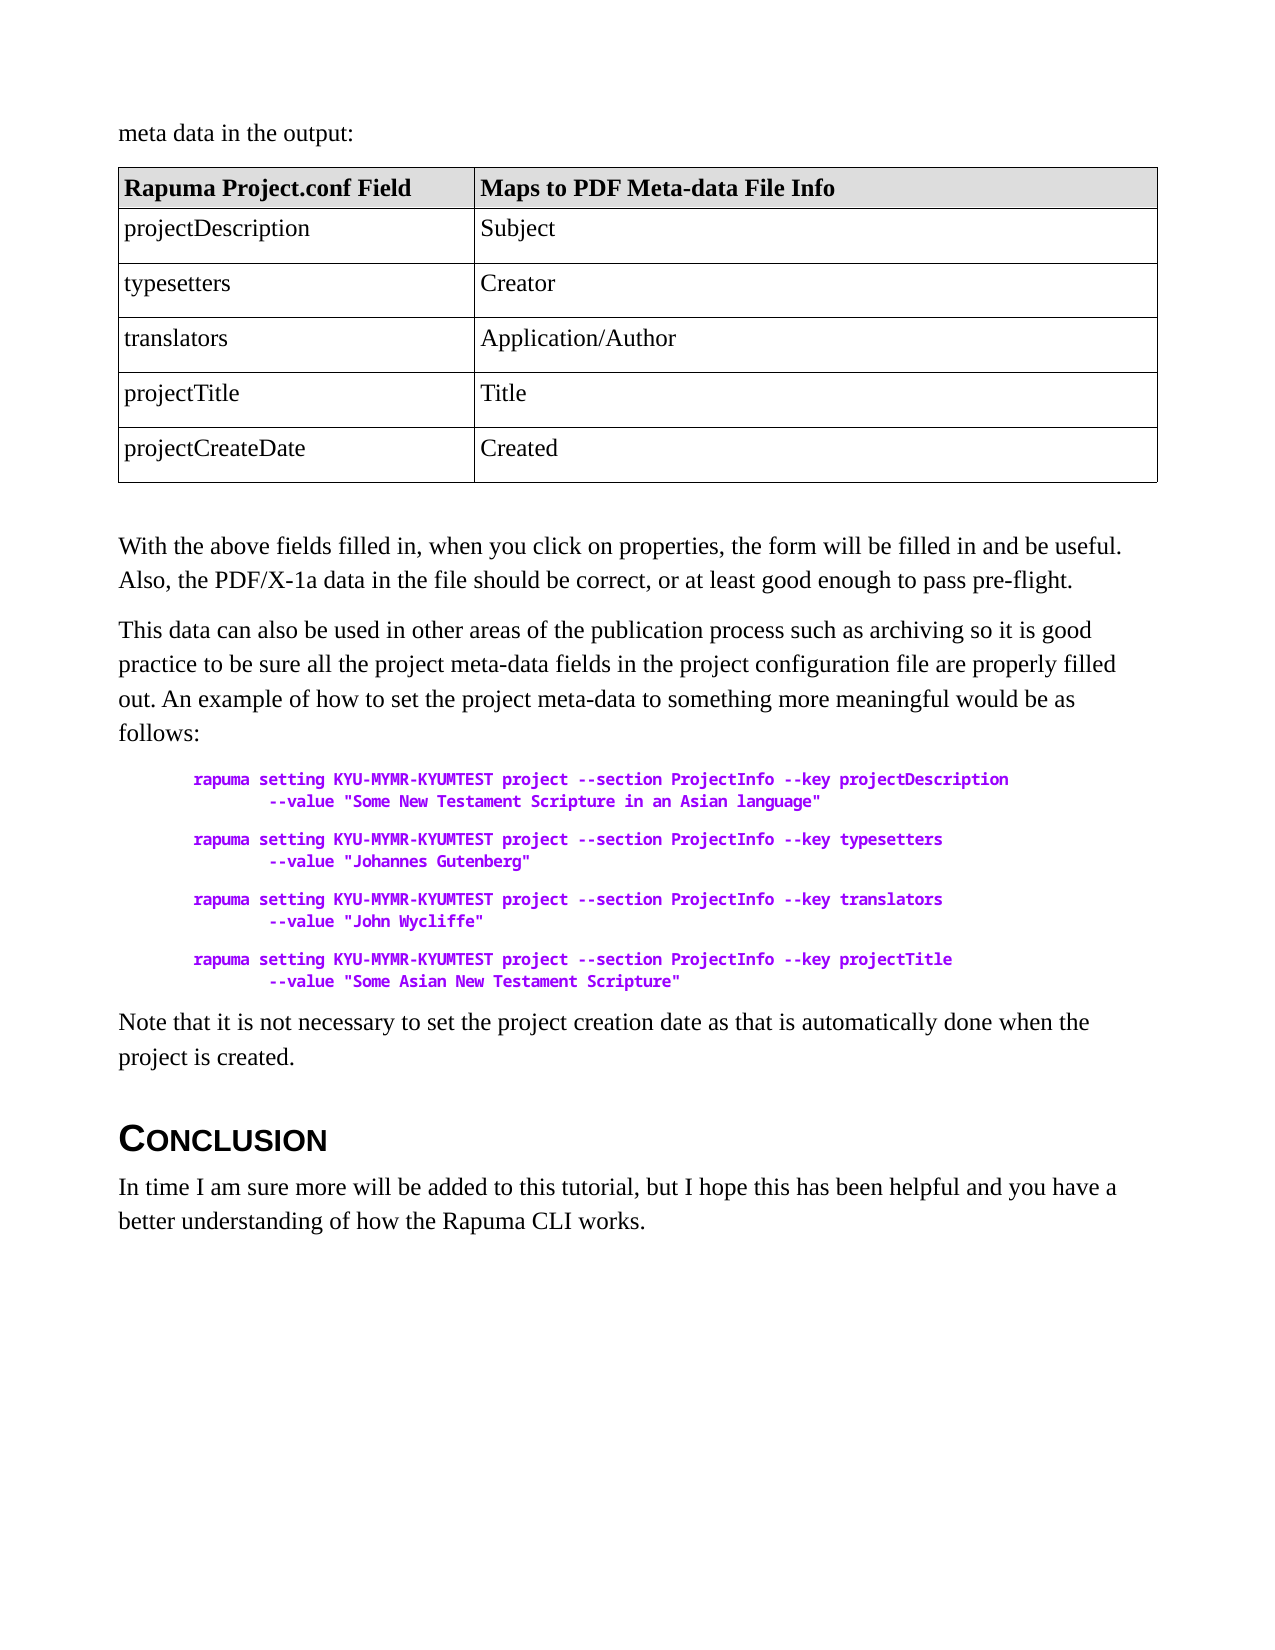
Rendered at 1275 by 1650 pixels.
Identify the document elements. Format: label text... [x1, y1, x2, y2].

text This data can also be used in other areas of the publication process such as archiving so it is good practice to be sure all the project meta-data fields in the project configuration file are properly filled out. An example of how to set the project meta-data to something more meaningful would be as follows: [118, 615, 1157, 747]
text rapuma setting KYU-MYMR-KYUMTEST project --section ProjectInfo --key typesetters --value "Johannes Gutenberg" [193, 827, 1157, 873]
text rapuma setting KYU-MYMR-KYUMTEST project --section ProjectInfo --key projectTitle --value "Some Asian New Testament Scripture" [193, 947, 1157, 993]
subtitle Conclusion [118, 1116, 1157, 1159]
table_cell Created [475, 428, 1157, 482]
table_header Rapuma Project.conf Field [119, 168, 474, 207]
table_cell Subject [475, 209, 1157, 262]
table_header Maps to PDF Meta-data File Info [475, 168, 1157, 207]
table_cell translators [119, 318, 474, 372]
text rapuma setting KYU-MYMR-KYUMTEST project --section ProjectInfo --key projectDescription --value "Some New Testament Scripture in an Asian language" [193, 767, 1157, 813]
text With the above fields filled in, when you click on properties, the form will be filled in and be useful. Also, the PDF/X-1a data in the file should be correct, or at least good enough to pass pre-flight. [118, 531, 1157, 594]
table_cell Application/Author [475, 318, 1157, 372]
text rapuma setting KYU-MYMR-KYUMTEST project --section ProjectInfo --key translators --value "John Wycliffe" [193, 887, 1157, 933]
table_cell typesetters [119, 264, 474, 317]
text Note that it is not necessary to set the project creation date as that is automatically done when the project is created. [118, 1007, 1157, 1070]
table_cell projectTitle [119, 373, 474, 427]
table_cell projectCreateDate [119, 428, 474, 482]
table_cell Creator [475, 264, 1157, 317]
table_cell projectDescription [119, 209, 474, 262]
text In time I am sure more will be added to this tutorial, but I hope this has been helpful and you have a better understanding of how the Rapuma CLI works. [118, 1172, 1157, 1235]
table_cell Title [475, 373, 1157, 427]
text meta data in the output: [118, 118, 1157, 147]
